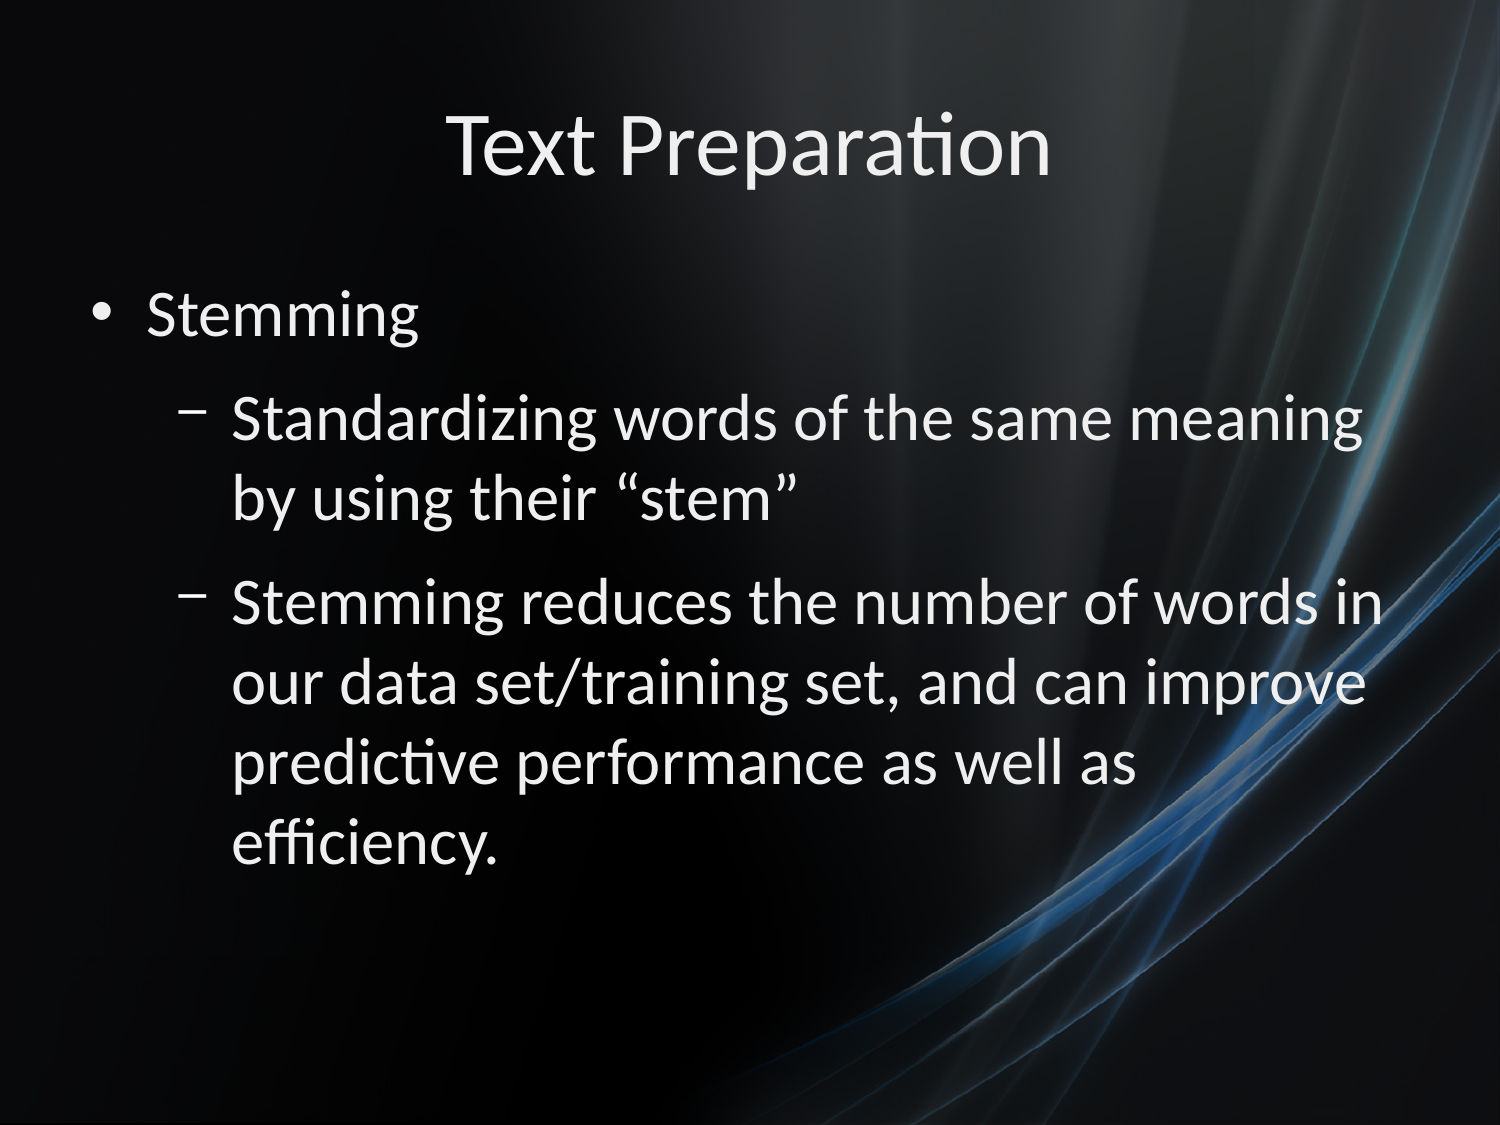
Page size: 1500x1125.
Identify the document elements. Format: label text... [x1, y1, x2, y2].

title Text Preparation [75, 45, 1425, 233]
text_box [0, 0, 1500, 1125]
list Stemming Standardizing words of the same meaning by using their “stem” Stemming reduces the number of words in our data set/training set, and can improve predictive performance as well as efficiency. [75, 262, 1425, 1005]
